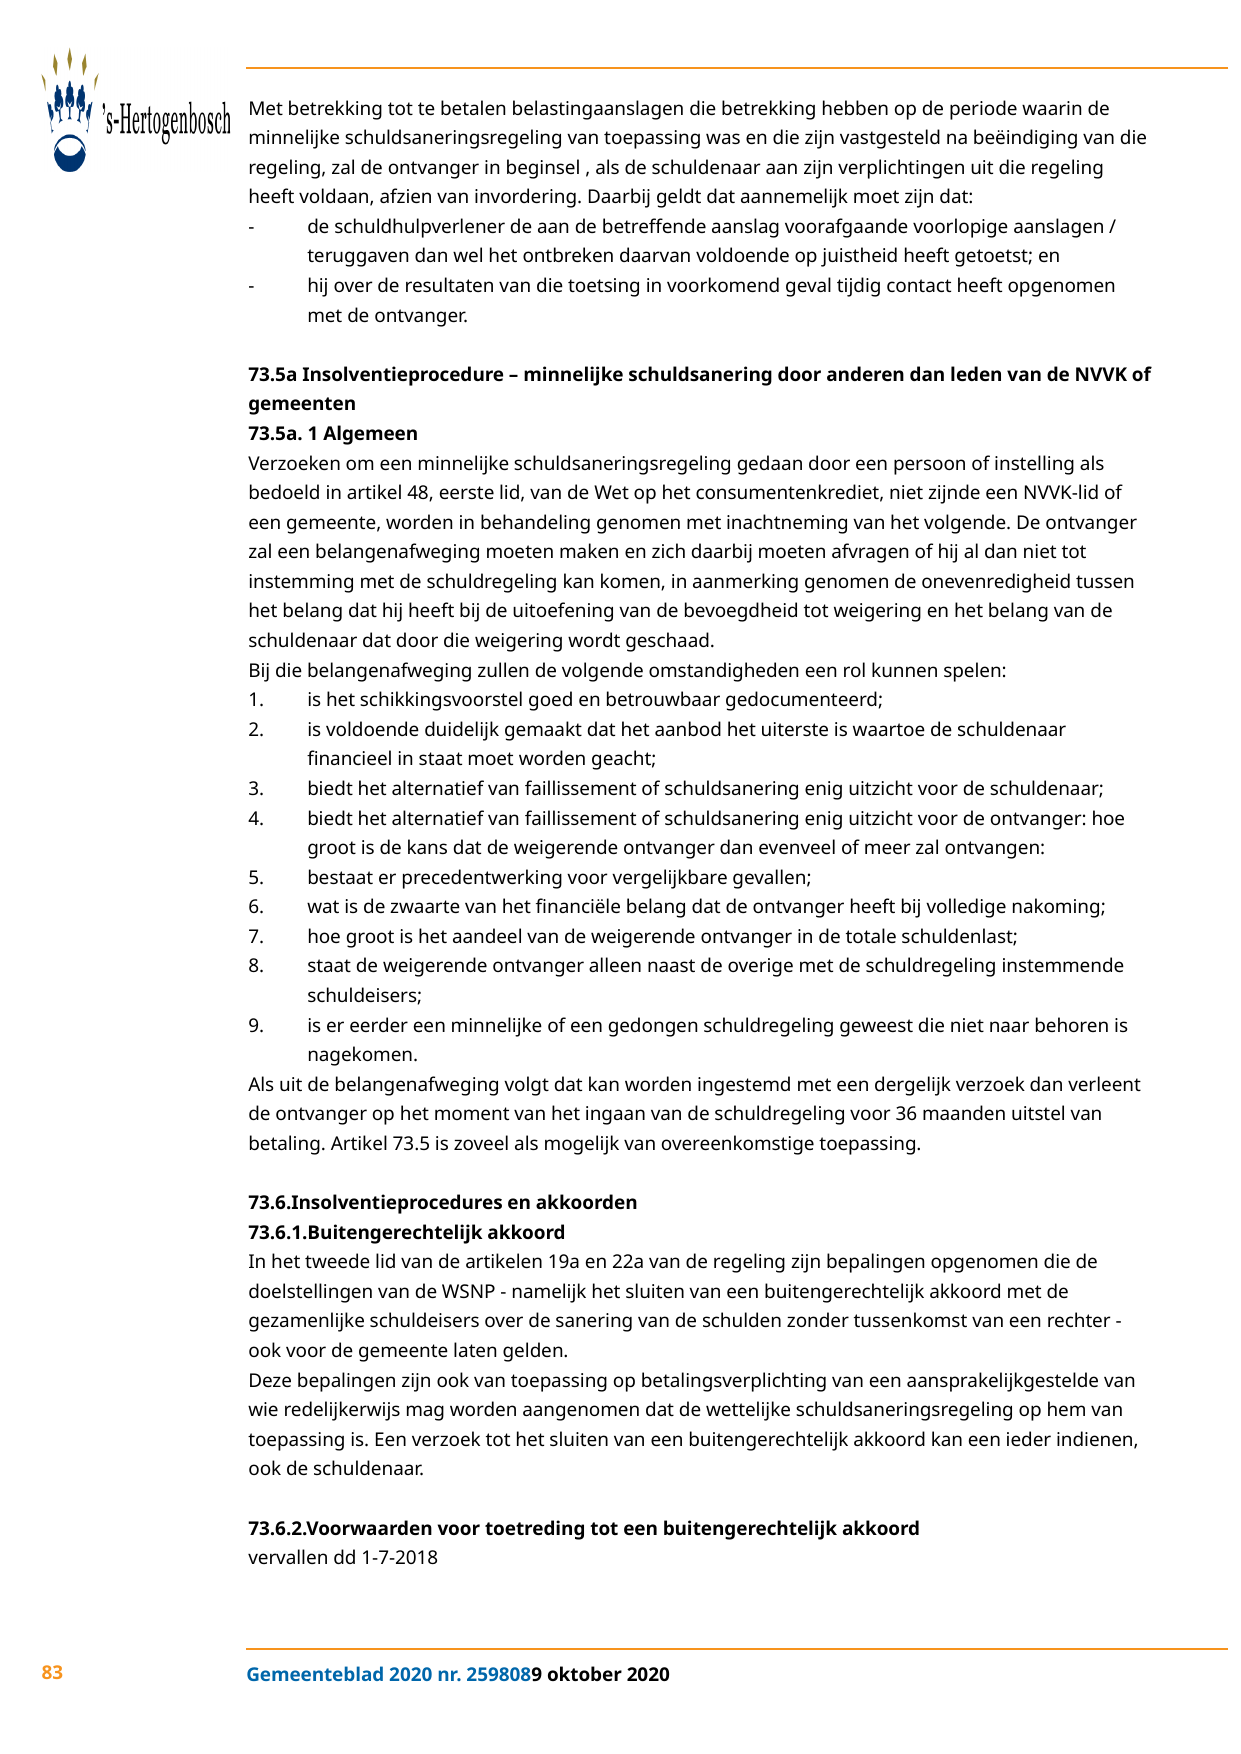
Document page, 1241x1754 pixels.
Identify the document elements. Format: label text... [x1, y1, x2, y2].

list biedt het alternatief van faillissement of schuldsanering enig uitzicht voor de ontvanger: hoe groot is de kans dat de weigerende ontvanger dan evenveel of meer zal ontvangen: [248, 805, 1152, 860]
text Met betrekking tot te betalen belastingaanslagen die betrekking hebben op de periode waarin de minnelijke schuldsaneringsregeling van toepassing was en die zijn vastgesteld na beëindiging van die regeling, zal de ontvanger in beginsel , als de schuldenaar aan zijn verplichtingen uit die regeling heeft voldaan, afzien van invordering. Daarbij geldt dat aannemelijk moet zijn dat: [248, 95, 1152, 209]
text vervallen dd 1-7-2018 [248, 1544, 1152, 1570]
text 73.5a. 1 Algemeen [248, 420, 1152, 446]
list bestaat er precedentwerking voor vergelijkbare gevallen; [248, 864, 1152, 890]
picture [41, 47, 231, 172]
text 73.5a Insolventieprocedure – minnelijke schuldsanering door anderen dan leden van de NVVK of gemeenten [248, 361, 1152, 416]
list staat de weigerende ontvanger alleen naast de overige met de schuldregeling instemmende schuldeisers; [248, 953, 1152, 1008]
text Als uit de belangenafweging volgt dat kan worden ingestemd met een dergelijk verzoek dan verleent de ontvanger op het moment van het ingaan van de schuldregeling voor 36 maanden uitstel van betaling. Artikel 73.5 is zoveel als mogelijk van overeenkomstige toepassing. [248, 1071, 1152, 1156]
list is er eerder een minnelijke of een gedongen schuldregeling geweest die niet naar behoren is nagekomen. [248, 1012, 1152, 1067]
list is het schikkingsvoorstel goed en betrouwbaar gedocumenteerd; [248, 686, 1152, 712]
text 73.6.2.Voorwaarden voor toetreding tot een buitengerechtelijk akkoord [248, 1515, 1152, 1541]
text Deze bepalingen zijn ook van toepassing op betalingsverplichting van een aansprakelijkgestelde van wie redelijkerwijs mag worden aangenomen dat de wettelijke schuldsaneringsregeling op hem van toepassing is. Een verzoek tot het sluiten van een buitengerechtelijk akkoord kan een ieder indienen, ook de schuldenaar. [248, 1367, 1152, 1481]
list biedt het alternatief van faillissement of schuldsanering enig uitzicht voor de schuldenaar; [248, 775, 1152, 801]
text Verzoeken om een minnelijke schuldsaneringsregeling gedaan door een persoon of instelling als bedoeld in artikel 48, eerste lid, van de Wet op het consumentenkrediet, niet zijnde een NVVK-lid of een gemeente, worden in behandeling genomen met inachtneming van het volgende. De ontvanger zal een belangenafweging moeten maken en zich daarbij moeten afvragen of hij al dan niet tot instemming met de schuldregeling kan komen, in aanmerking genomen de onevenredigheid tussen het belang dat hij heeft bij de uitoefening van de bevoegdheid tot weigering en het belang van de schuldenaar dat door die weigering wordt geschaad. [248, 450, 1152, 653]
list wat is de zwaarte van het financiële belang dat de ontvanger heeft bij volledige nakoming; [248, 893, 1152, 919]
text Bij die belangenafweging zullen de volgende omstandigheden een rol kunnen spelen: [248, 657, 1152, 683]
text 73.6.1.Buitengerechtelijk akkoord [248, 1219, 1152, 1245]
text In het tweede lid van de artikelen 19a en 22a van de regeling zijn bepalingen opgenomen die de doelstellingen van de WSNP - namelijk het sluiten van een buitengerechtelijk akkoord met de gezamenlijke schuldeisers over de sanering van de schulden zonder tussenkomst van een rechter - ook voor de gemeente laten gelden. [248, 1248, 1152, 1363]
list hoe groot is het aandeel van de weigerende ontvanger in de totale schuldenlast; [248, 923, 1152, 949]
list de schuldhulpverlener de aan de betreffende aanslag voorafgaande voorlopige aanslagen / teruggaven dan wel het ontbreken daarvan voldoende op juistheid heeft getoetst; en [248, 213, 1152, 268]
list is voldoende duidelijk gemaakt dat het aanbod het uiterste is waartoe de schuldenaar financieel in staat moet worden geacht; [248, 716, 1152, 771]
text 73.6.Insolventieprocedures en akkoorden [248, 1189, 1152, 1215]
list hij over de resultaten van die toetsing in voorkomend geval tijdig contact heeft opgenomen met de ontvanger. [248, 272, 1152, 328]
